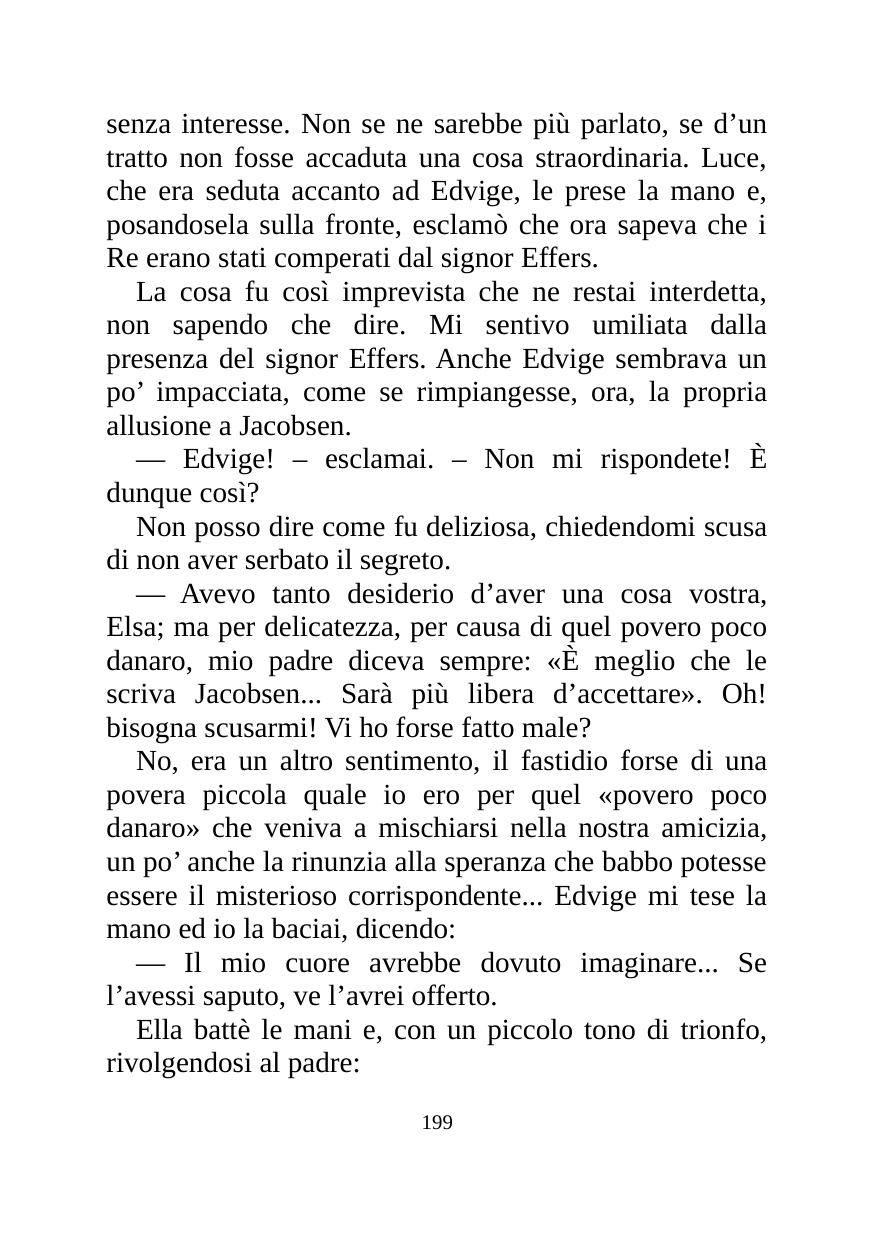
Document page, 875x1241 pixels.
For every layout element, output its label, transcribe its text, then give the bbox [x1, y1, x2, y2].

text — Avevo tanto desiderio d’aver una cosa vostra, Elsa; ma per delicatezza, per causa di quel povero poco danaro, mio padre diceva sempre: «È meglio che le scriva Jacobsen... Sarà più libera d’accettare». Oh! bisogna scusarmi! Vi ho forse fatto male? [106, 576, 768, 743]
text — Edvige! – esclamai. – Non mi rispondete! È dunque così? [106, 442, 768, 509]
text — Il mio cuore avrebbe dovuto imaginare... Se l’avessi saputo, ve l’avrei offerto. [106, 945, 768, 1012]
text No, era un altro sentimento, il fastidio forse di una povera piccola quale io ero per quel «povero poco danaro» che veniva a mischiarsi nella nostra amicizia, un po’ anche la rinunzia alla speranza che babbo potesse essere il misterioso corrispondente... Edvige mi tese la mano ed io la baciai, dicendo: [106, 743, 768, 945]
text Non posso dire come fu deliziosa, chiedendomi scusa di non aver serbato il segreto. [106, 509, 768, 576]
text Ella battè le mani e, con un piccolo tono di trionfo, rivolgendosi al padre: [106, 1012, 768, 1079]
text La cosa fu così imprevista che ne restai interdetta, non sapendo che dire. Mi sentivo umiliata dalla presenza del signor Effers. Anche Edvige sembrava un po’ impacciata, come se rimpiangesse, ora, la propria allusione a Jacobsen. [106, 274, 768, 442]
text senza interesse. Non se ne sarebbe più parlato, se d’un tratto non fosse accaduta una cosa straordinaria. Luce, che era seduta accanto ad Edvige, le prese la mano e, posandosela sulla fronte, esclamò che ora sapeva che i Re erano stati comperati dal signor Effers. [106, 106, 768, 274]
